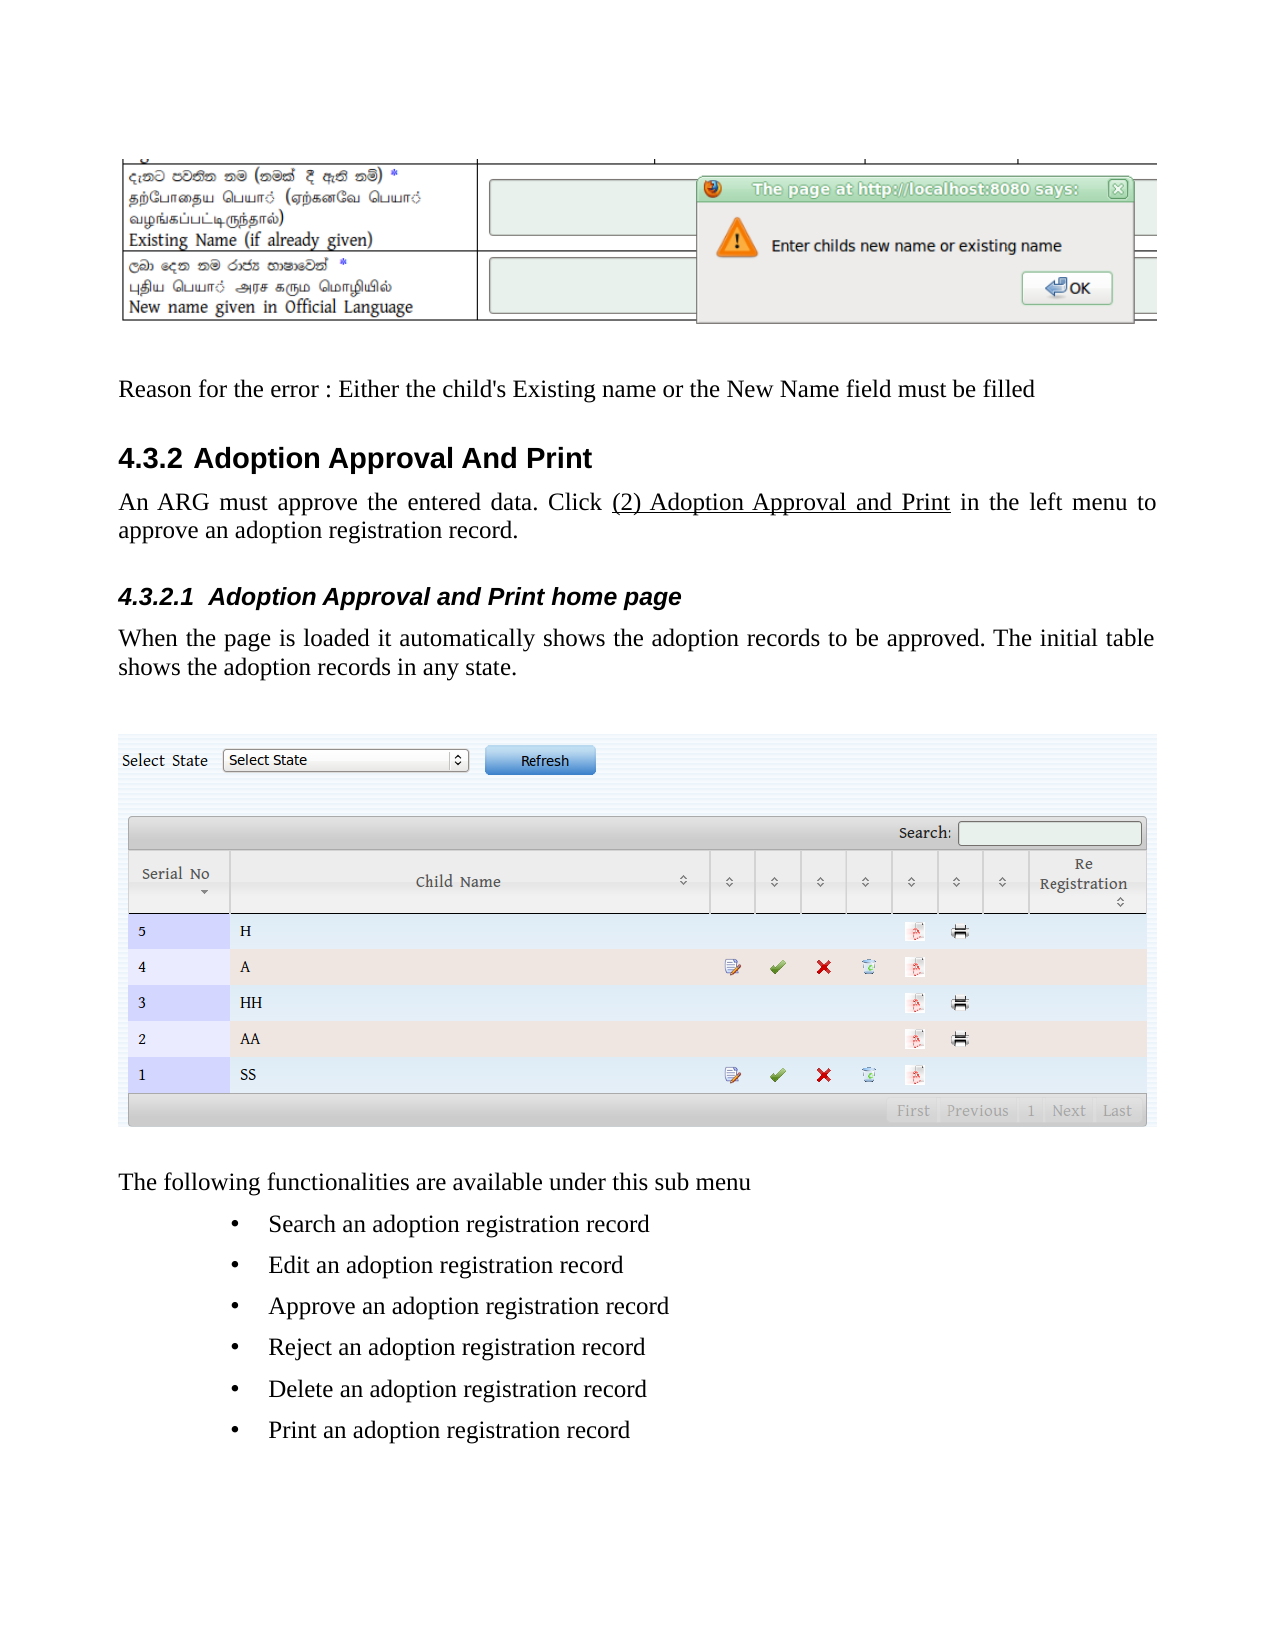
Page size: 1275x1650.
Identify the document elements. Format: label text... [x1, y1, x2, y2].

subtitle Adoption Approval And Print [118, 441, 1157, 474]
list Reject an adoption registration record [231, 1332, 1157, 1361]
list Edit an adoption registration record [231, 1250, 1157, 1279]
list Search an adoption registration record [231, 1209, 1157, 1237]
list Approve an adoption registration record [231, 1291, 1157, 1320]
picture [118, 159, 1157, 334]
subtitle Adoption Approval and Print home page [118, 582, 1157, 610]
text The following functionalities are available under this sub menu [118, 1167, 1157, 1196]
picture [118, 734, 1157, 1127]
list Delete an adoption registration record [231, 1374, 1157, 1402]
list Print an adoption registration record [231, 1415, 1157, 1444]
text When the page is loaded it automatically shows the adoption records to be approved. The initial table shows the adoption records in any state. [118, 623, 1157, 680]
text Reason for the error : Either the child's Existing name or the New Name field must be filled [118, 374, 1157, 403]
text An ARG must approve the entered data. Click (2) Adoption Approval and Print in the left menu to approve an adoption registration record. [118, 487, 1157, 544]
